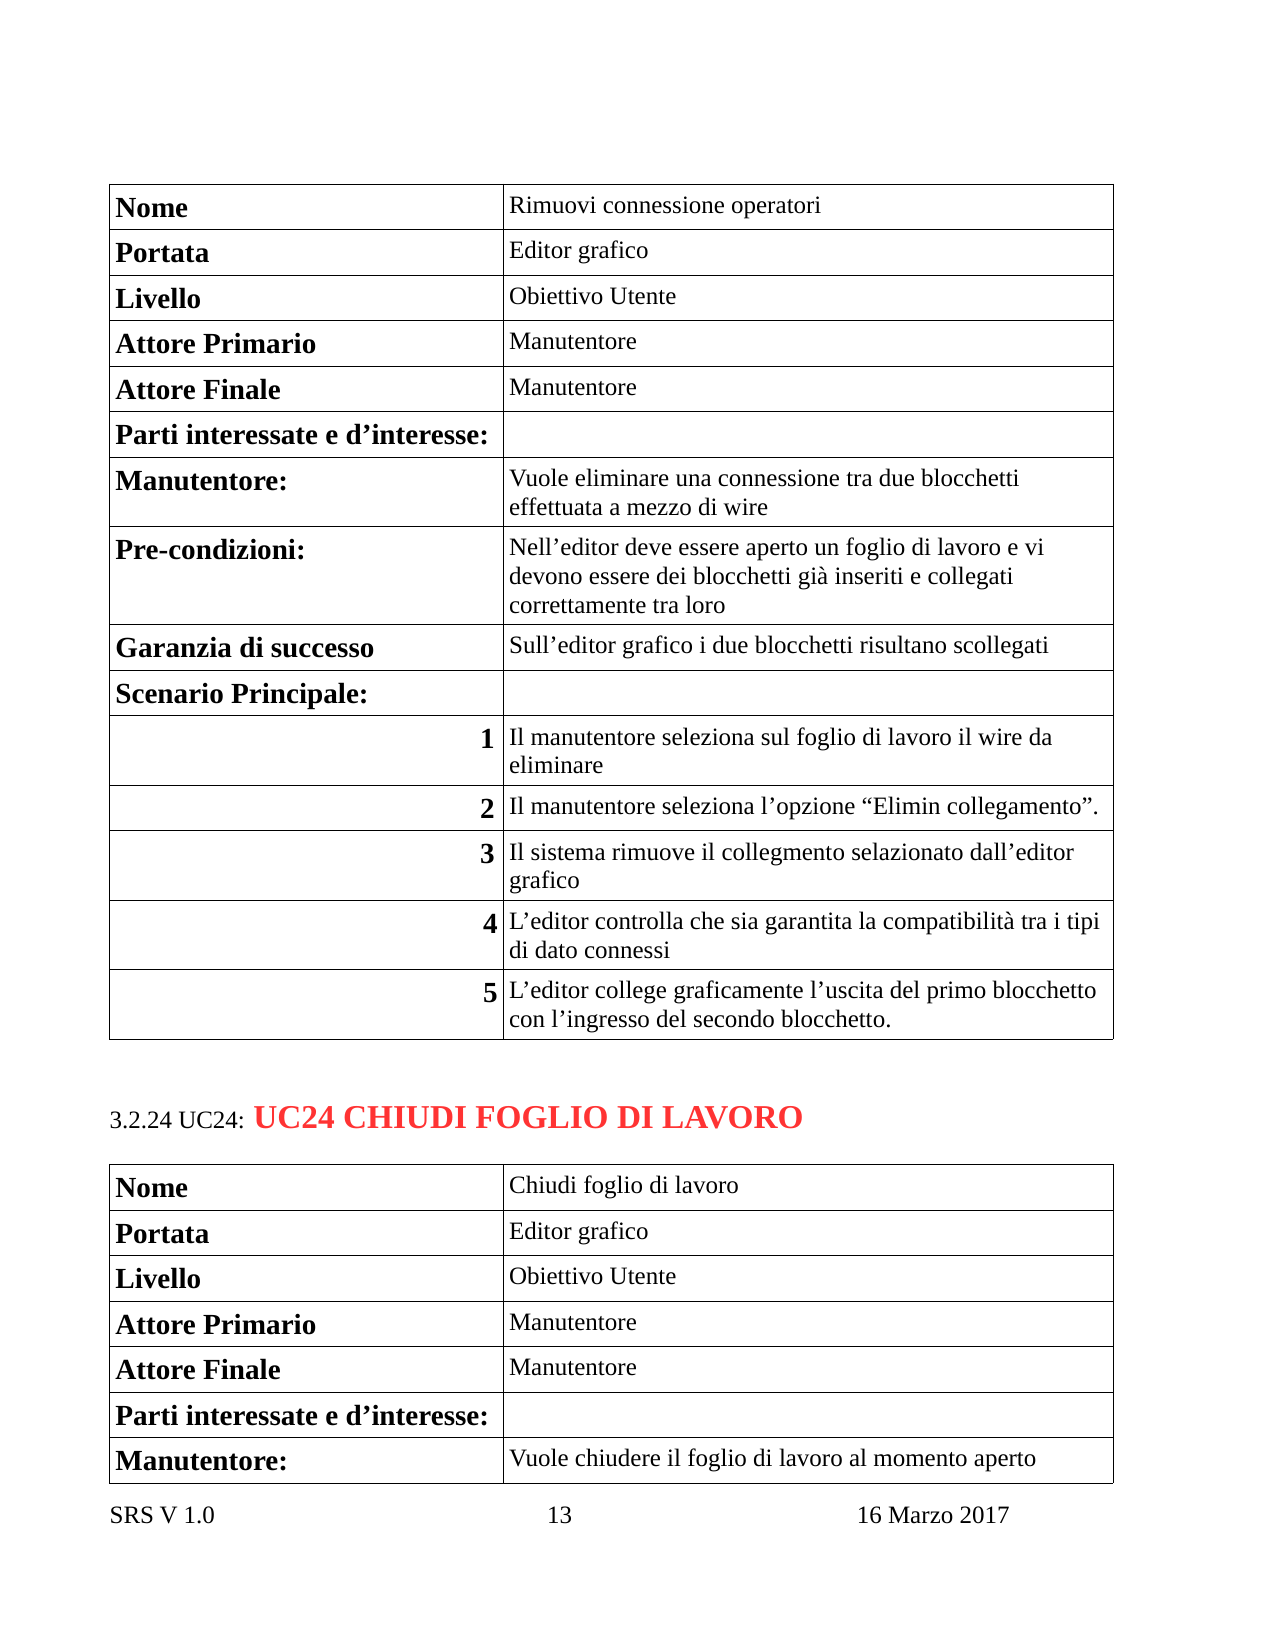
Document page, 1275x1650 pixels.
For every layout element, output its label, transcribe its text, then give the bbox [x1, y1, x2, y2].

table_cell Nell’editor deve essere aperto un foglio di lavoro e vi devono essere dei blocchetti già inseriti e collegati correttamente tra loro [504, 527, 1113, 624]
table_cell 4 [110, 901, 503, 969]
table_cell Editor grafico [504, 230, 1113, 274]
table_cell Attore Finale [110, 1347, 503, 1392]
table_cell Livello [110, 276, 503, 320]
table_cell 2 [110, 786, 503, 830]
table_cell Attore Finale [110, 367, 503, 411]
table_cell 1 [110, 716, 503, 785]
table_cell Obiettivo Utente [504, 276, 1113, 320]
table_cell Manutentore: [110, 458, 503, 526]
table_cell Portata [110, 230, 503, 274]
table_cell [504, 671, 1113, 715]
text 3.2.24 UC24: UC24 CHIUDI FOGLIO DI LAVORO [109, 1097, 1162, 1135]
table_cell 3 [110, 831, 503, 900]
table_cell 5 [110, 970, 503, 1039]
table_header Nome [110, 185, 503, 229]
table_cell L’editor college graficamente l’uscita del primo blocchetto con l’ingresso del secondo blocchetto. [504, 970, 1113, 1039]
table_cell Manutentore: [110, 1438, 503, 1483]
table_cell Il manutentore seleziona sul foglio di lavoro il wire da eliminare [504, 716, 1113, 785]
table_cell Manutentore [504, 367, 1113, 411]
table_cell Portata [110, 1211, 503, 1255]
table_cell Il sistema rimuove il collegmento selazionato dall’editor grafico [504, 831, 1113, 900]
table_cell [504, 412, 1113, 457]
table_cell Parti interessate e d’interesse: [110, 1393, 503, 1437]
table_cell Attore Primario [110, 1302, 503, 1346]
table_cell Scenario Principale: [110, 671, 503, 715]
table_cell Pre-condizioni: [110, 527, 503, 624]
table_cell Livello [110, 1256, 503, 1301]
table_cell Sull’editor grafico i due blocchetti risultano scollegati [504, 625, 1113, 670]
table_cell Parti interessate e d’interesse: [110, 412, 503, 457]
table_cell Vuole chiudere il foglio di lavoro al momento aperto [504, 1438, 1113, 1483]
table_header Nome [110, 1165, 503, 1209]
table_cell L’editor controlla che sia garantita la compatibilità tra i tipi di dato connessi [504, 901, 1113, 969]
table_cell Manutentore [504, 1302, 1113, 1346]
table_header Chiudi foglio di lavoro [504, 1165, 1113, 1209]
table_cell Manutentore [504, 1347, 1113, 1392]
table_cell Editor grafico [504, 1211, 1113, 1255]
table_cell Garanzia di successo [110, 625, 503, 670]
table_cell Il manutentore seleziona l’opzione “Elimin collegamento”. [504, 786, 1113, 830]
table_cell [504, 1393, 1113, 1437]
table_cell Manutentore [504, 321, 1113, 366]
table_cell Obiettivo Utente [504, 1256, 1113, 1301]
table_header Rimuovi connessione operatori [504, 185, 1113, 229]
table_cell Attore Primario [110, 321, 503, 366]
table_cell Vuole eliminare una connessione tra due blocchetti effettuata a mezzo di wire [504, 458, 1113, 526]
